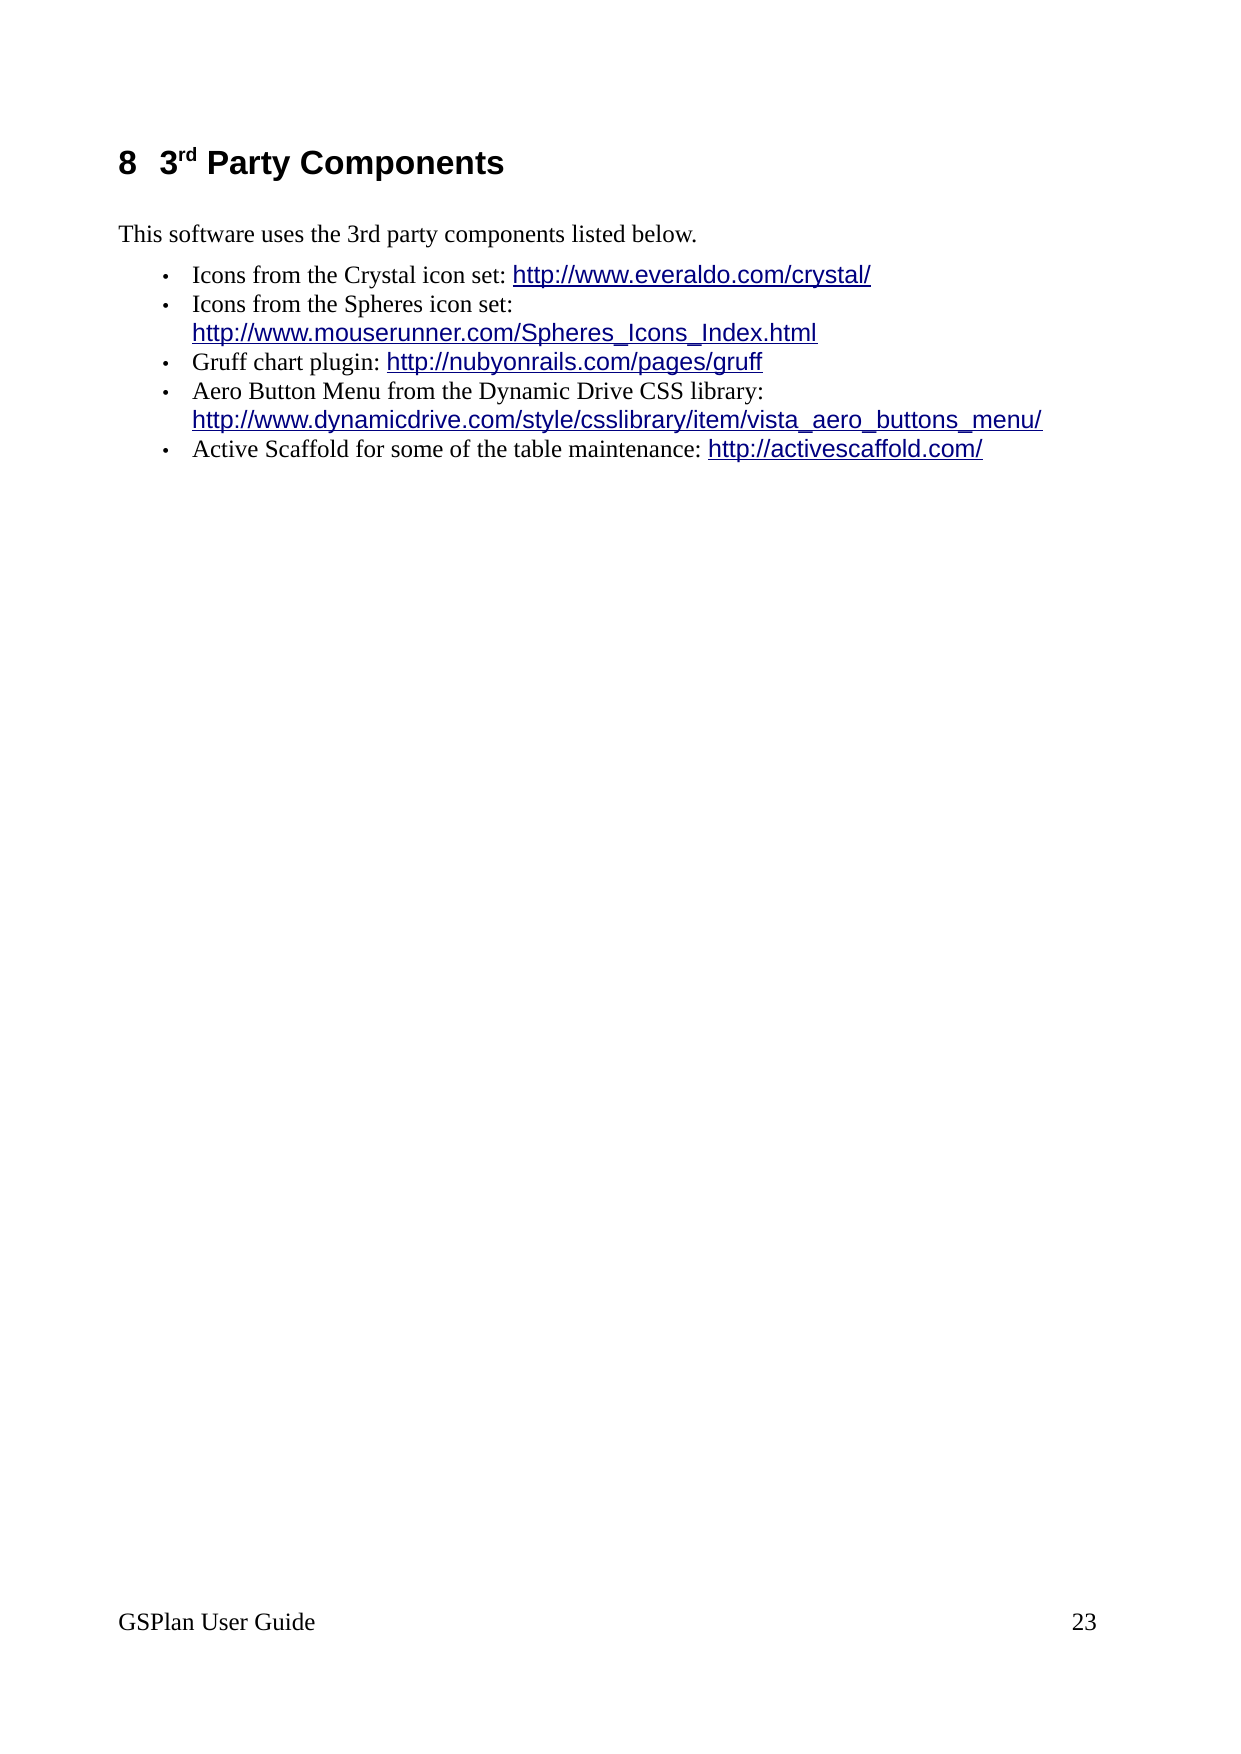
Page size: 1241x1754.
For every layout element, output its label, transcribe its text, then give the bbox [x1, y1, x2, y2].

list Active Scaffold for some of the table maintenance: http://activescaffold.com/ [162, 434, 1122, 462]
list Gruff chart plugin: http://nubyonrails.com/pages/gruff [162, 347, 1122, 376]
subtitle 3rd Party Components [118, 143, 1122, 182]
list Icons from the Crystal icon set: http://www.everaldo.com/crystal/ [162, 261, 1122, 289]
list Aero Button Menu from the Dynamic Drive CSS library: http://www.dynamicdrive.com/style/csslibrary/item/vista_aero_buttons_menu/ [162, 376, 1122, 434]
text This software uses the 3rd party components listed below. [118, 219, 1122, 248]
list Icons from the Spheres icon set: http://www.mouserunner.com/Spheres_Icons_Index.html [162, 289, 1122, 347]
